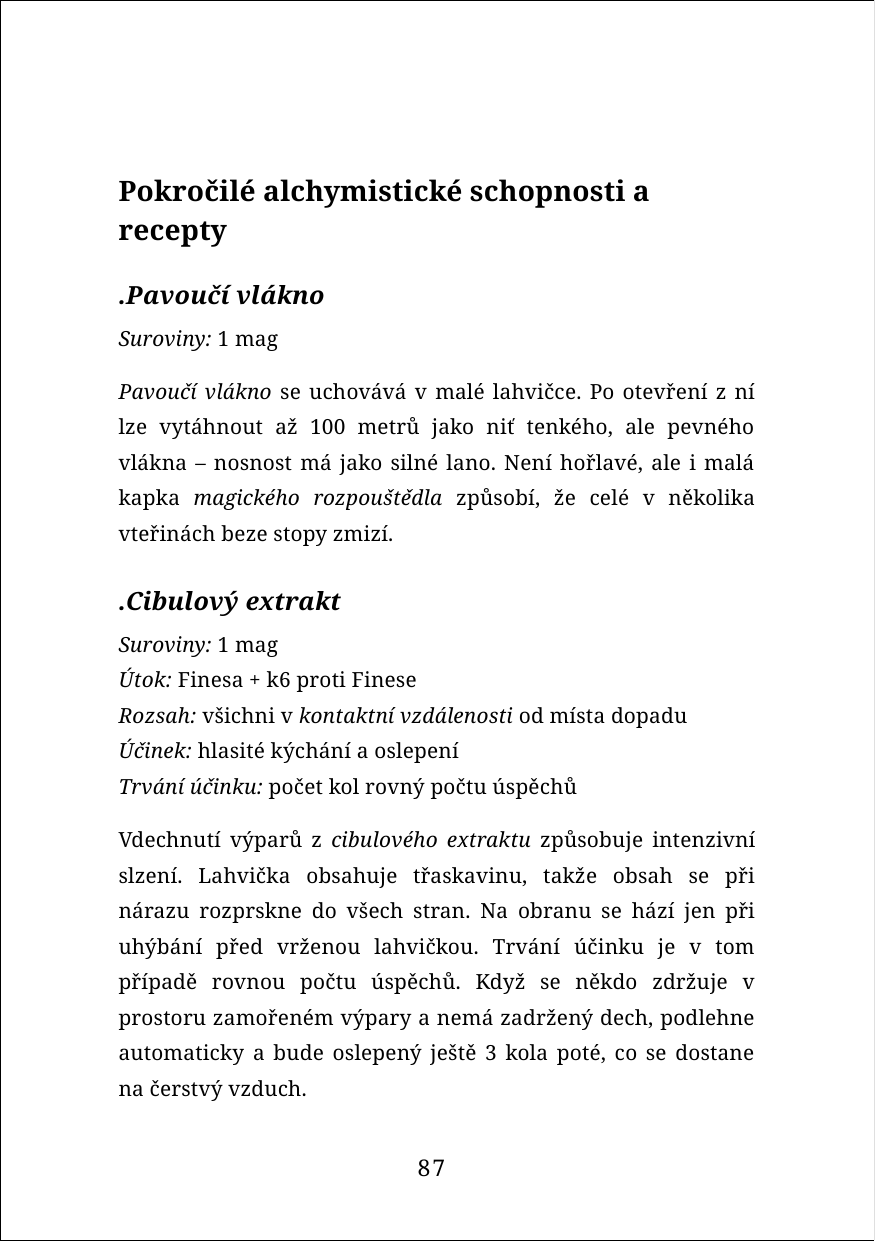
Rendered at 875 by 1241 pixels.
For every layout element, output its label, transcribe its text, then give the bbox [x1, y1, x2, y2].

subtitle .Pavoučí vlákno [118, 278, 756, 312]
text Suroviny: 1 mag [118, 324, 756, 352]
text Suroviny: 1 mag Útok: Finesa + k6 proti Finese Rozsah: všichni v kontaktní vzdálenosti od místa dopadu Účinek: hlasité kýchání a oslepení Trvání účinku: počet kol rovný počtu úspěchů [118, 630, 756, 800]
text Vdechnutí výparů z cibulového extraktu způsobuje intenzivní slzení. Lahvička obsahuje třaskavinu, takže obsah se při nárazu rozprskne do všech stran. Na obranu se hází jen při uhýbání před vrženou lahvičkou. Trvání účinku je v tom případě rovnou počtu úspěchů. Když se někdo zdržuje v prostoru zamořeném výpary a nemá zadržený dech, podlehne automaticky a bude oslepený ještě 3 kola poté, co se dostane na čerstvý vzduch. [118, 825, 756, 1102]
subtitle .Cibulový extrakt [118, 584, 756, 618]
text Pavoučí vlákno se uchovává v malé lahvičce. Po otevření z ní lze vytáhnout až 100 metrů jako niť tenkého, ale pevného vlákna – nosnost má jako silné lano. Není hořlavé, ale i malá kapka magického rozpouštědla způsobí, že celé v několika vteřinách beze stopy zmizí. [118, 377, 756, 547]
subtitle Pokročilé alchymistické schopnosti a recepty [118, 172, 756, 248]
